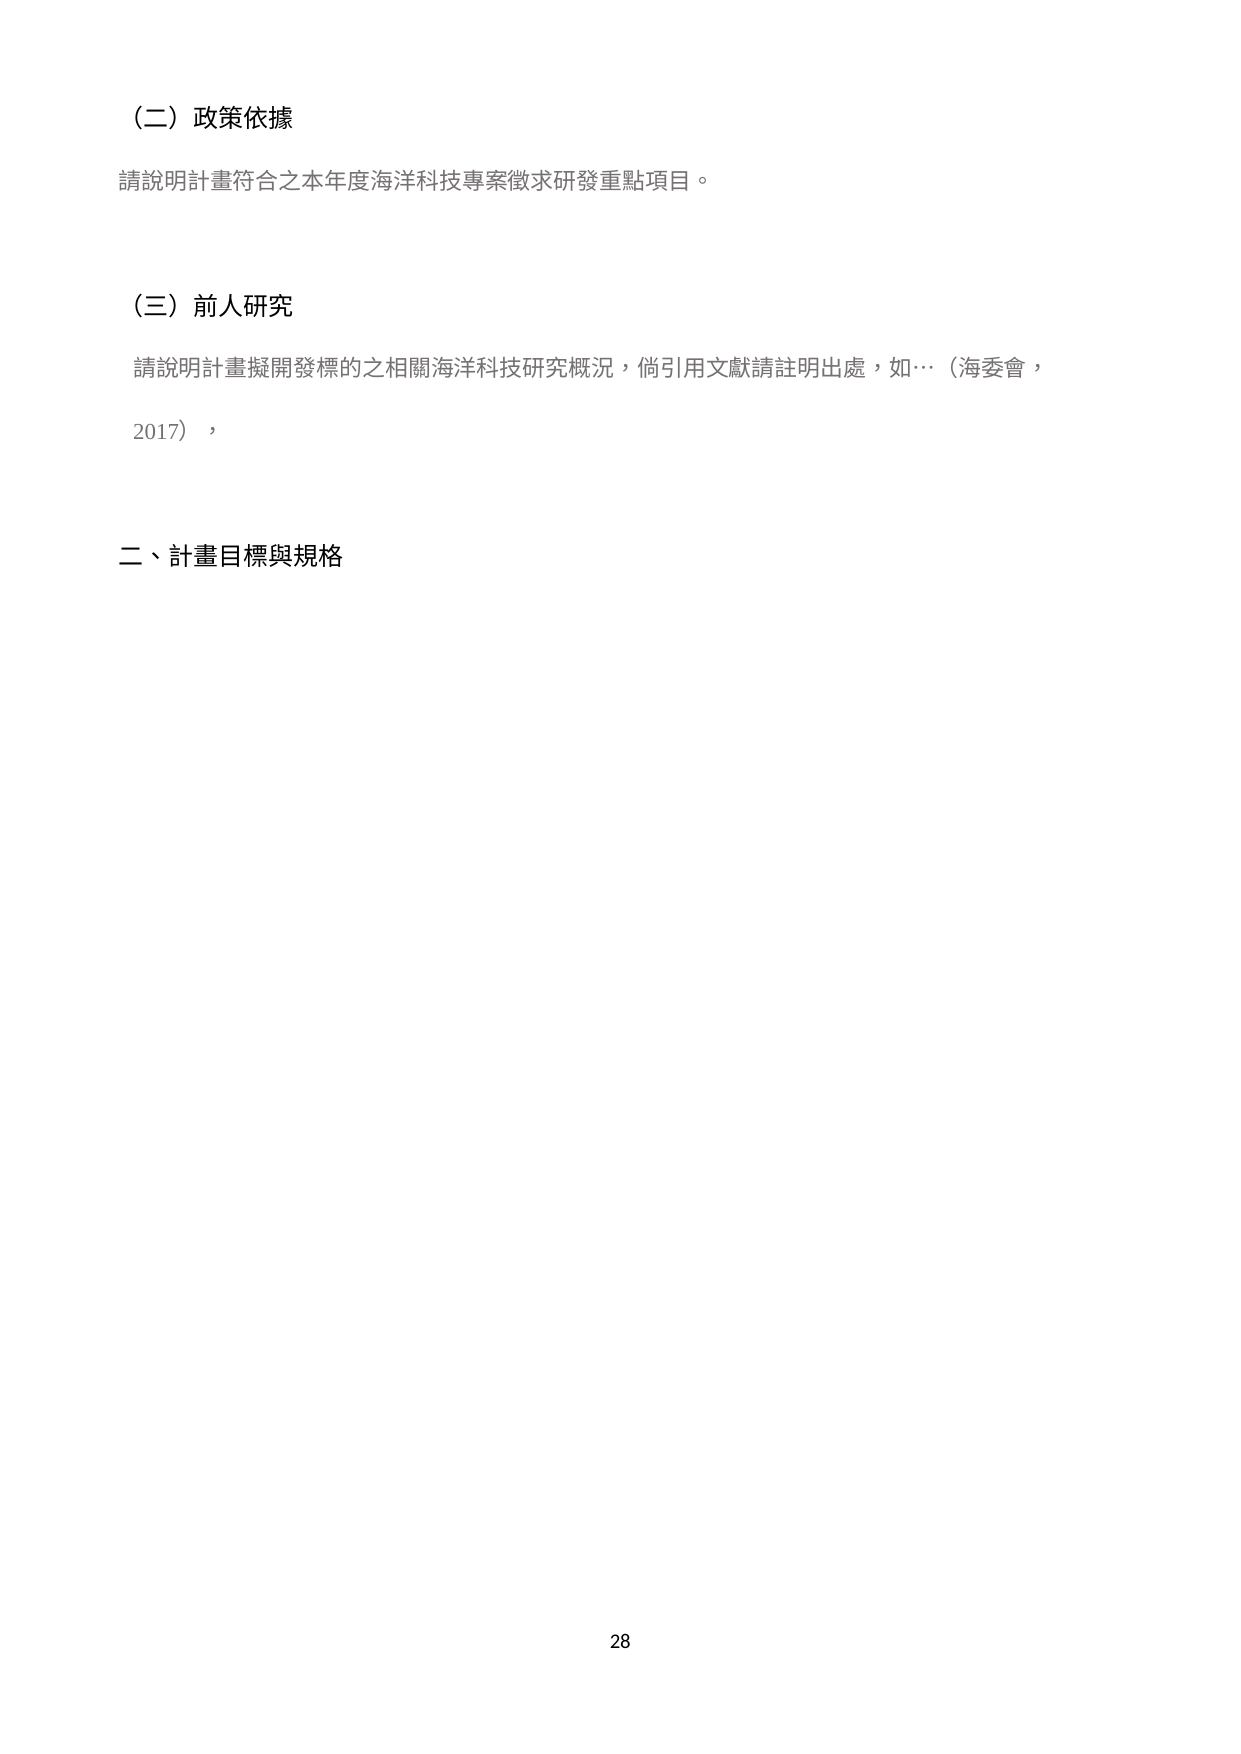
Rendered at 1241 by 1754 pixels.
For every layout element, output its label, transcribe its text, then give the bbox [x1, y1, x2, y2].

text （三）前人研究 [118, 262, 1122, 325]
text 二、計畫目標與規格 [118, 512, 1122, 575]
text 請說明計畫符合之本年度海洋科技專案徵求研發重點項目。 [118, 137, 1122, 200]
text 請說明計畫擬開發標的之相關海洋科技研究概況，倘引用文獻請註明出處，如…（海委會，2017）， [133, 325, 1122, 450]
text （二）政策依據 [118, 75, 1122, 137]
